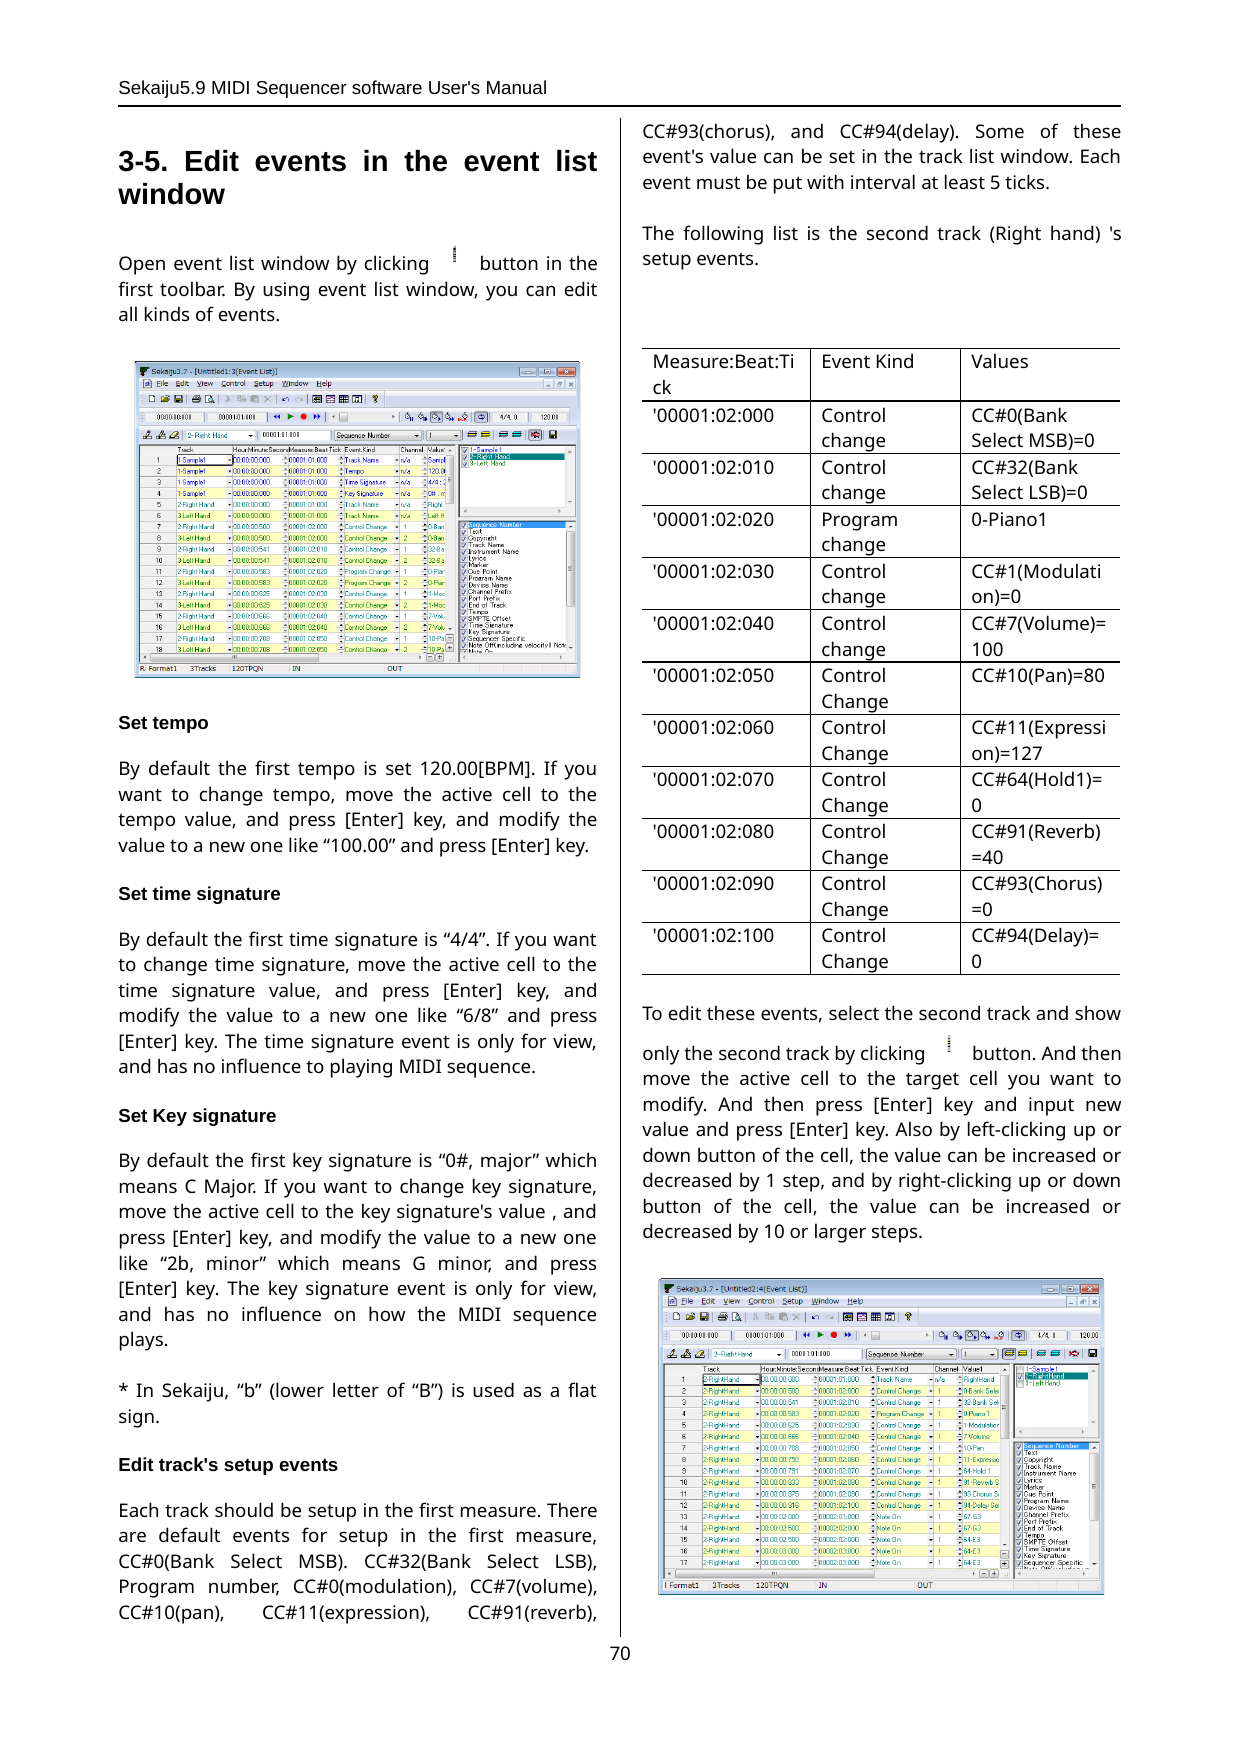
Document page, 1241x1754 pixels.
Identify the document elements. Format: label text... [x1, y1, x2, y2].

table_cell '00001:02:020 [642, 506, 810, 557]
table_cell CC#1(Modulation)=0 [961, 558, 1120, 609]
table_cell CC#94(Delay)=0 [961, 923, 1120, 974]
table_cell CC#91(Reverb)=40 [961, 819, 1120, 870]
table_cell Control change [811, 402, 960, 453]
table_cell '00001:02:050 [642, 663, 810, 713]
text Edit track's setup events [118, 1454, 598, 1476]
text The following list is the second track (Right hand) 's setup events. [642, 220, 1122, 271]
text Each track should be setup in the first measure. There are default events for setup in the first measure, CC#0(Bank Select MSB). CC#32(Bank Select LSB), Program number, CC#0(modulation), CC#7(volume), CC#10(pan), CC#11(expression), CC#91(reverb), [118, 1497, 598, 1625]
table_cell Control Change [811, 923, 960, 974]
table_cell '00001:02:060 [642, 715, 810, 766]
table_cell '00001:02:070 [642, 767, 810, 818]
table_cell CC#10(Pan)=80 [961, 663, 1120, 713]
table_cell '00001:02:000 [642, 402, 810, 453]
table_cell Control Change [811, 663, 960, 713]
table_cell CC#64(Hold1)=0 [961, 767, 1120, 818]
text CC#93(chorus), and CC#94(delay). Some of these event's value can be set in the track list window. Each event must be put with interval at least 5 ticks. [642, 118, 1122, 195]
picture [658, 1278, 1105, 1595]
table_cell CC#0(Bank Select MSB)=0 [961, 402, 1120, 453]
table_cell Control Change [811, 871, 960, 922]
table_cell Control change [811, 558, 960, 609]
table_cell Program change [811, 506, 960, 557]
text By default the first tempo is set 120.00[BPM]. If you want to change tempo, move the active cell to the tempo value, and press [Enter] key, and modify the value to a new one like “100.00” and press [Enter] key. [118, 755, 598, 857]
table_cell CC#7(Volume)=100 [961, 610, 1120, 661]
table_cell Control Change [811, 819, 960, 870]
table_cell Control Change [811, 715, 960, 766]
text Set time signature [118, 883, 598, 904]
table_cell CC#93(Chorus)=0 [961, 871, 1120, 922]
text Set tempo [118, 712, 598, 734]
table_cell '00001:02:030 [642, 558, 810, 609]
text To edit these events, select the second track and show only the second track by clicking button. And then move the active cell to the target cell you want to modify. And then press [Enter] key and input new value and press [Enter] key. Also by left-clicking up or down button of the cell, the value can be increased or decreased by 1 step, and by right-clicking up or down button of the cell, the value can be increased or decreased by 10 or larger steps. [642, 1000, 1122, 1244]
table_cell '00001:02:040 [642, 610, 810, 661]
table_cell CC#11(Expression)=127 [961, 715, 1120, 766]
text Set Key signature [118, 1105, 598, 1126]
picture [947, 1035, 951, 1052]
table_header Values [961, 349, 1120, 400]
text Open event list window by clicking button in the first toolbar. By using event list window, you can edit all kinds of events. [118, 236, 598, 327]
table_cell '00001:02:010 [642, 454, 810, 505]
table_header Event Kind [811, 349, 960, 400]
table_cell '00001:02:090 [642, 871, 810, 922]
table_cell CC#32(Bank Select LSB)=0 [961, 454, 1120, 505]
picture [134, 361, 581, 678]
text By default the first key signature is “0#, major” which means C Major. If you want to change key signature, move the active cell to the key signature's value , and press [Enter] key, and modify the value to a new one like “2b, minor” which means G minor, and press [Enter] key. The key signature event is only for view, and has no influence on how the MIDI sequence plays. [118, 1148, 598, 1352]
text * In Sekaiju, “b” (lower letter of “B”) is used as a flat sign. [118, 1377, 598, 1428]
table_cell '00001:02:100 [642, 923, 810, 974]
table_header Measure:Beat:Tick [642, 349, 810, 400]
text By default the first time signature is “4/4”. If you want to change time signature, move the active cell to the time signature value, and press [Enter] key, and modify the value to a new one like “6/8” and press [Enter] key. The time signature event is only for view, and has no influence to playing MIDI sequence. [118, 926, 598, 1079]
table_cell Control Change [811, 767, 960, 818]
subtitle 3-5. Edit events in the event list window [118, 144, 598, 211]
table_cell Control change [811, 610, 960, 661]
table_cell '00001:02:080 [642, 819, 810, 870]
table_cell Control change [811, 454, 960, 505]
table_cell 0-Piano1 [961, 506, 1120, 557]
